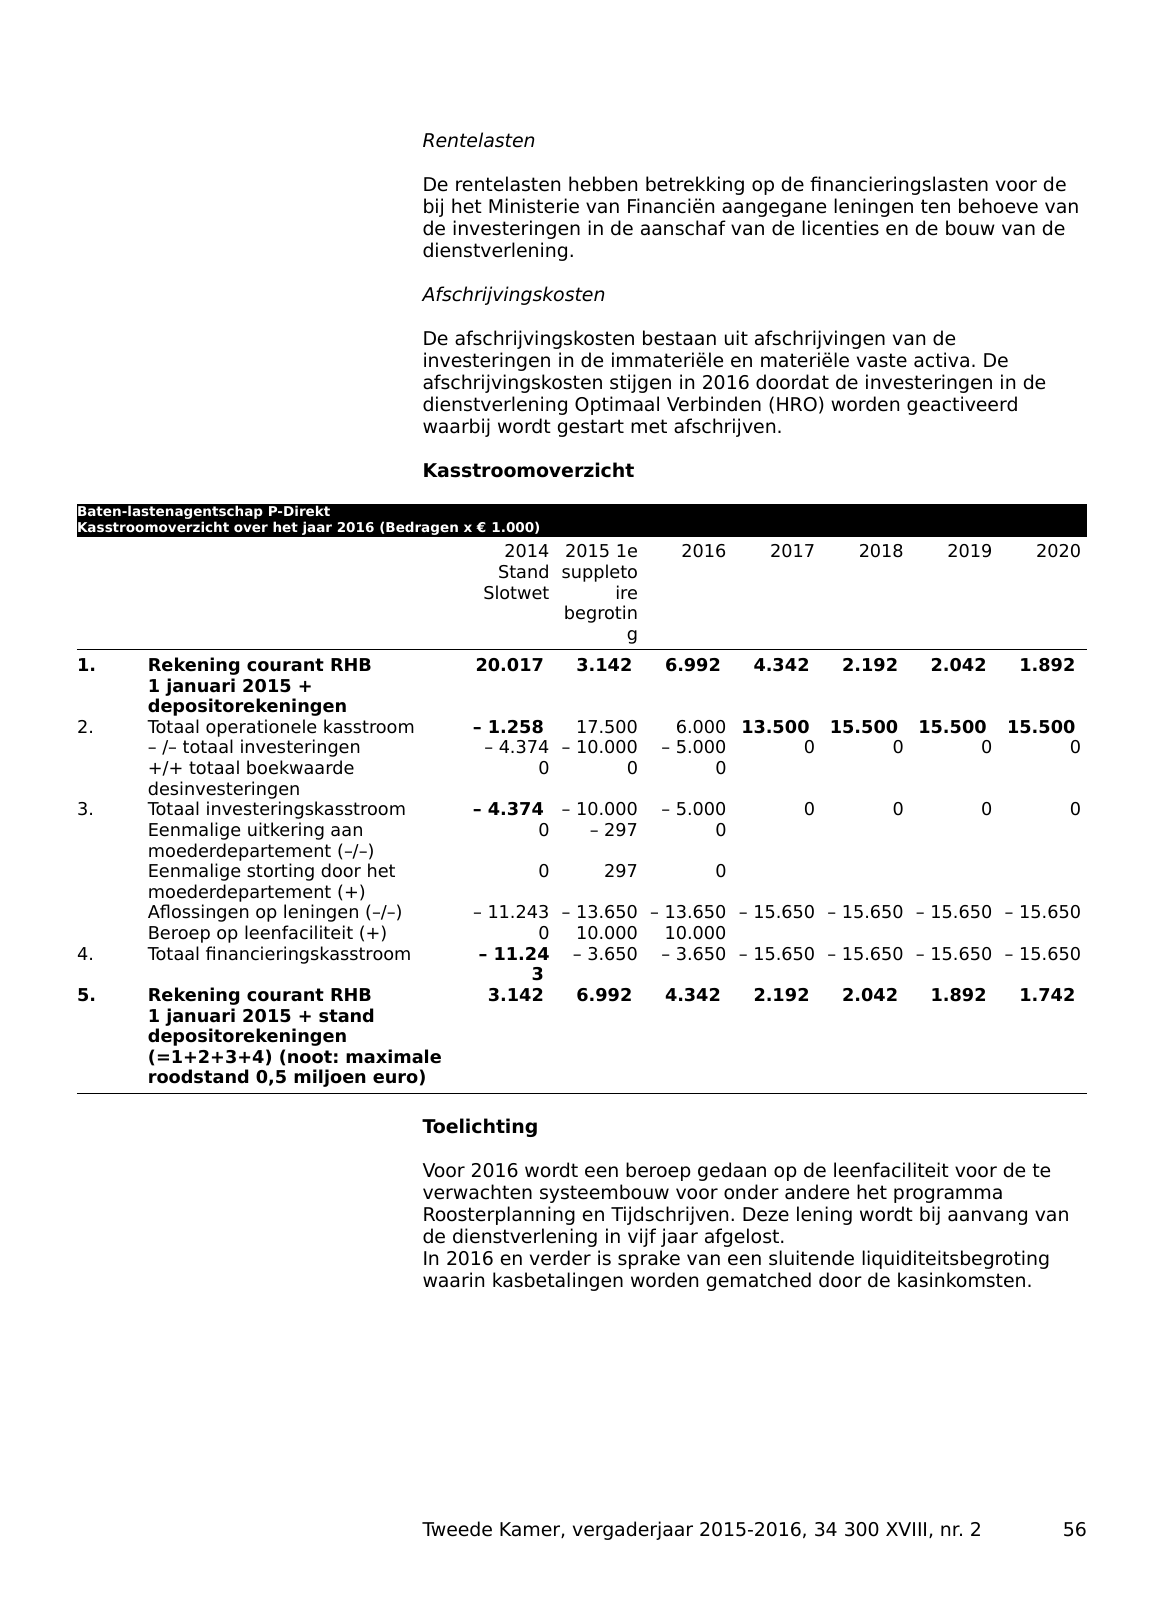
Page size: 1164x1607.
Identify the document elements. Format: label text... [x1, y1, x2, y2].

table_cell Rekening courant RHB 1 januari 2015 + depositorekeningen [142, 650, 466, 717]
table_cell 0 [909, 738, 998, 758]
text De afschrijvingskosten bestaan uit afschrijvingen van de investeringen in de immateriële en materiële vaste activa. De afschrijvingskosten stijgen in 2016 doordat de investeringen in de dienstverlening Optimaal Verbinden (HRO) worden geactiveerd waarbij wordt gestart met afschrijven. [422, 328, 1087, 438]
subtitle Kasstroomoverzicht [422, 460, 1087, 482]
table_cell – 5.000 [644, 738, 732, 758]
table_cell 0 [821, 738, 909, 758]
table_cell [821, 861, 909, 902]
table_cell 4. [77, 944, 142, 985]
table_cell 10.000 [644, 923, 732, 944]
table_cell [732, 923, 821, 944]
table_cell 2018 [821, 537, 909, 649]
table_cell [732, 861, 821, 902]
subtitle Rentelasten [422, 130, 1087, 152]
table_cell 1.892 [998, 650, 1087, 717]
table_cell [142, 537, 466, 649]
table_cell 0 [466, 861, 555, 902]
subtitle Toelichting [422, 1116, 1087, 1138]
table_cell [909, 758, 998, 799]
table_cell 0 [555, 758, 644, 799]
table_cell 1.742 [998, 985, 1087, 1093]
table_cell – 15.650 [732, 944, 821, 985]
table_cell Totaal financieringskasstroom [142, 944, 466, 985]
table_cell 6.992 [644, 650, 732, 717]
table_cell – 4.374 [466, 738, 555, 758]
table_cell 0 [466, 758, 555, 799]
table_cell – 15.650 [821, 944, 909, 985]
table_cell – 15.650 [909, 903, 998, 923]
table_cell 2. [77, 717, 142, 737]
table_cell 6.992 [555, 985, 644, 1093]
table_cell 20.017 [466, 650, 555, 717]
table_cell [998, 758, 1087, 799]
table_cell 0 [466, 820, 555, 861]
table_cell – 10.000 [555, 738, 644, 758]
text De rentelasten hebben betrekking op de financieringslasten voor de bij het Ministerie van Financiën aangegane leningen ten behoeve van de investeringen in de aanschaf van de licenties en de bouw van de dienstverlening. [422, 174, 1087, 262]
table_cell – 5.000 [644, 799, 732, 820]
table_cell 0 [821, 799, 909, 820]
table_cell 13.500 [732, 717, 821, 737]
table_cell [998, 820, 1087, 861]
table_cell [909, 923, 998, 944]
subtitle Afschrijvingskosten [422, 284, 1087, 306]
text Voor 2016 wordt een beroep gedaan op de leenfaciliteit voor de te verwachten systeembouw voor onder andere het programma Roosterplanning en Tijdschrijven. Deze lening wordt bij aanvang van de dienstverlening in vijf jaar afgelost. [422, 1160, 1087, 1248]
table_cell [77, 758, 142, 799]
table_cell – /– totaal investeringen [142, 738, 466, 758]
table_cell 2016 [644, 537, 732, 649]
table_cell 297 [555, 861, 644, 902]
table_cell [821, 758, 909, 799]
table_cell 2.042 [909, 650, 998, 717]
table_cell 0 [732, 738, 821, 758]
text In 2016 en verder is sprake van een sluitende liquiditeitsbegroting waarin kasbetalingen worden gematched door de kasinkomsten. [422, 1248, 1087, 1292]
table_cell +/+ totaal boekwaarde desinvesteringen [142, 758, 466, 799]
table_cell [909, 820, 998, 861]
table_cell [821, 820, 909, 861]
table_cell [77, 861, 142, 902]
table_cell 3.142 [555, 650, 644, 717]
table_cell – 1.258 [466, 717, 555, 737]
table_cell 2017 [732, 537, 821, 649]
table_cell 1. [77, 650, 142, 717]
table_cell [77, 820, 142, 861]
table_cell – 3.650 [555, 944, 644, 985]
table_cell Totaal operationele kasstroom [142, 717, 466, 737]
table_cell Rekening courant RHB 1 januari 2015 + stand depositorekeningen (=1+2+3+4) (noot: maximale roodstand 0,5 miljoen euro) [142, 985, 466, 1093]
table_cell 0 [644, 820, 732, 861]
table_cell 4.342 [732, 650, 821, 717]
table_cell – 11.243 [466, 944, 555, 985]
table_cell [77, 537, 142, 649]
table_cell – 13.650 [555, 903, 644, 923]
table_cell [77, 738, 142, 758]
table_cell 4.342 [644, 985, 732, 1093]
table_cell 6.000 [644, 717, 732, 737]
table_cell 15.500 [998, 717, 1087, 737]
table_cell [998, 861, 1087, 902]
table_cell Aflossingen op leningen (–/–) [142, 903, 466, 923]
table_cell – 3.650 [644, 944, 732, 985]
table_cell – 13.650 [644, 903, 732, 923]
table_cell – 4.374 [466, 799, 555, 820]
table_cell 0 [644, 861, 732, 902]
table_cell Eenmalige uitkering aan moederdepartement (–/–) [142, 820, 466, 861]
table_cell 17.500 [555, 717, 644, 737]
table_cell [77, 923, 142, 944]
table_cell 2015 1e suppletoire begroting [555, 537, 644, 649]
table_cell Eenmalige storting door het moederdepartement (+) [142, 861, 466, 902]
table_cell 3. [77, 799, 142, 820]
table_cell [998, 923, 1087, 944]
table_cell [821, 923, 909, 944]
table_cell 0 [998, 738, 1087, 758]
table_cell 5. [77, 985, 142, 1093]
table_cell 2014 Stand Slotwet [466, 537, 555, 649]
table_cell – 15.650 [998, 944, 1087, 985]
table_header Baten-lastenagentschap P-Direkt Kasstroomoverzicht over het jaar 2016 (Bedragen x € 1.000) [77, 504, 1087, 536]
table_cell 0 [644, 758, 732, 799]
table_cell 2.192 [732, 985, 821, 1093]
table_cell 2.042 [821, 985, 909, 1093]
table_cell 0 [466, 923, 555, 944]
table_cell 3.142 [466, 985, 555, 1093]
table_cell 15.500 [821, 717, 909, 737]
table_cell Beroep op leenfaciliteit (+) [142, 923, 466, 944]
table_cell [909, 861, 998, 902]
table_cell 0 [998, 799, 1087, 820]
table_cell – 11.243 [466, 903, 555, 923]
table_cell 1.892 [909, 985, 998, 1093]
table_cell 0 [732, 799, 821, 820]
table_cell 2020 [998, 537, 1087, 649]
table_cell – 297 [555, 820, 644, 861]
table_cell [732, 820, 821, 861]
table_cell – 10.000 [555, 799, 644, 820]
table_cell – 15.650 [909, 944, 998, 985]
table_cell [732, 758, 821, 799]
table_cell 2019 [909, 537, 998, 649]
table_cell Totaal investeringskasstroom [142, 799, 466, 820]
table_cell [77, 903, 142, 923]
table_cell 15.500 [909, 717, 998, 737]
table_cell 10.000 [555, 923, 644, 944]
table_cell – 15.650 [732, 903, 821, 923]
table_cell 0 [909, 799, 998, 820]
table_cell 2.192 [821, 650, 909, 717]
table_cell – 15.650 [821, 903, 909, 923]
table_cell – 15.650 [998, 903, 1087, 923]
